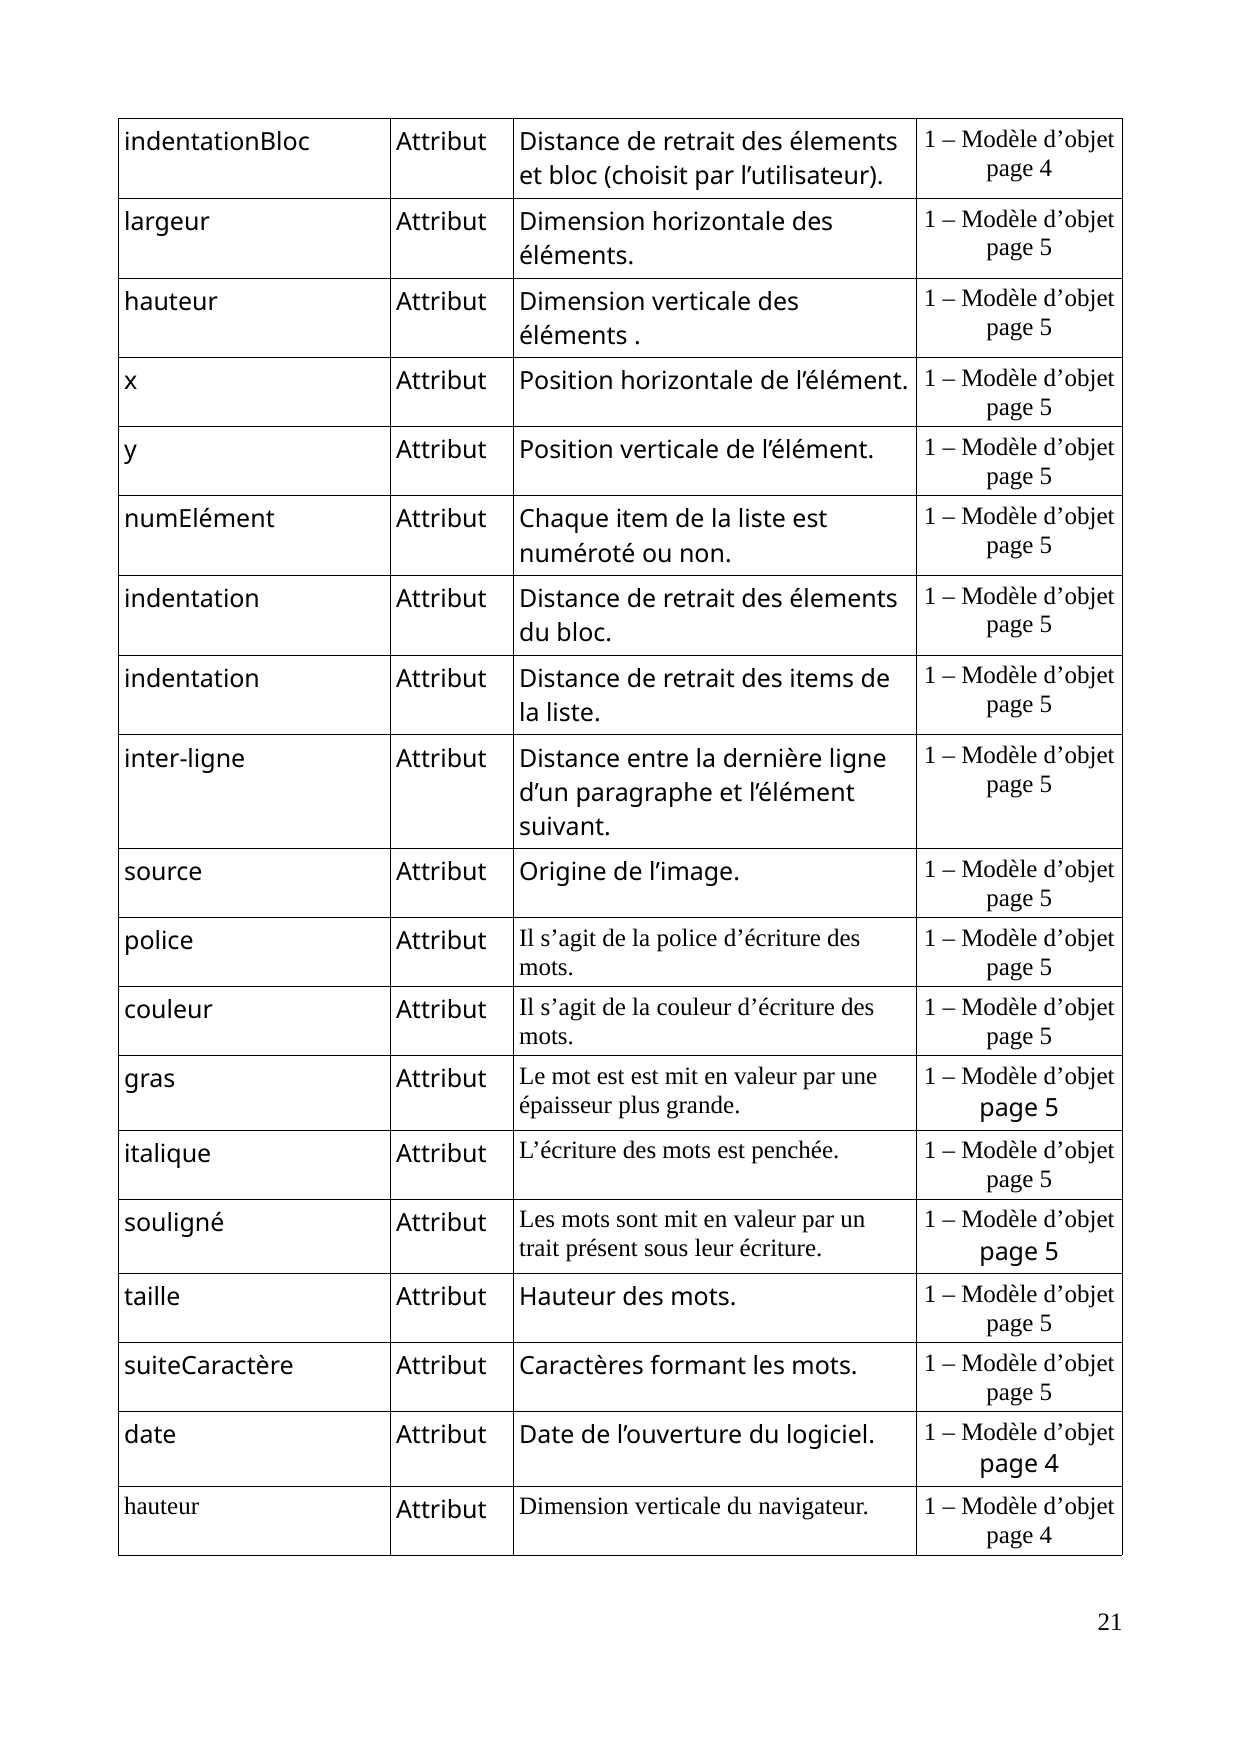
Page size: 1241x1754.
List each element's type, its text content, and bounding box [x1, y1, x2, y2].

table_cell 1 – Modèle d’objet page 5 [917, 496, 1122, 575]
table_cell Attribut [391, 918, 513, 986]
table_cell Distance entre la dernière ligne d’un paragraphe et l’élément suivant. [514, 735, 916, 848]
table_cell Attribut [391, 1412, 513, 1486]
table_cell Dimension verticale des éléments . [514, 279, 916, 357]
table_cell Caractères formant les mots. [514, 1343, 916, 1411]
table_cell 1 – Modèle d’objet page 4 [917, 119, 1122, 198]
table_cell inter-ligne [119, 735, 390, 848]
table_cell Attribut [391, 1487, 513, 1555]
table_cell indentation [119, 576, 390, 655]
table_cell Attribut [391, 358, 513, 426]
table_cell 1 – Modèle d’objet page 5 [917, 427, 1122, 495]
table_cell 1 – Modèle d’objet page 5 [917, 918, 1122, 986]
table_cell 1 – Modèle d’objet page 4 [917, 1487, 1122, 1555]
table_cell Il s’agit de la couleur d’écriture des mots. [514, 987, 916, 1055]
table_cell Attribut [391, 1343, 513, 1411]
table_cell Attribut [391, 735, 513, 848]
table_cell 1 – Modèle d’objet page 5 [917, 735, 1122, 848]
table_cell Il s’agit de la police d’écriture des mots. [514, 918, 916, 986]
table_cell Attribut [391, 279, 513, 357]
table_cell Attribut [391, 1274, 513, 1342]
table_cell couleur [119, 987, 390, 1055]
table_cell Distance de retrait des élements du bloc. [514, 576, 916, 655]
table_cell 1 – Modèle d’objet page 5 [917, 576, 1122, 655]
table_cell Chaque item de la liste est numéroté ou non. [514, 496, 916, 575]
table_cell gras [119, 1056, 390, 1130]
table_cell 1 – Modèle d’objet page 5 [917, 987, 1122, 1055]
table_cell italique [119, 1131, 390, 1199]
table_cell 1 – Modèle d’objet page 5 [917, 1056, 1122, 1130]
table_cell Origine de l’image. [514, 849, 916, 917]
table_cell Attribut [391, 576, 513, 655]
table_cell Attribut [391, 199, 513, 277]
table_cell Attribut [391, 1200, 513, 1273]
table_cell 1 – Modèle d’objet page 5 [917, 1131, 1122, 1199]
table_cell Dimension horizontale des éléments. [514, 199, 916, 277]
table_cell Le mot est est mit en valeur par une épaisseur plus grande. [514, 1056, 916, 1130]
table_cell 1 – Modèle d’objet page 5 [917, 849, 1122, 917]
table_cell 1 – Modèle d’objet page 5 [917, 1274, 1122, 1342]
table_cell x [119, 358, 390, 426]
table_cell 1 – Modèle d’objet page 5 [917, 656, 1122, 734]
table_cell numElément [119, 496, 390, 575]
table_cell largeur [119, 199, 390, 277]
table_cell souligné [119, 1200, 390, 1273]
table_cell Position verticale de l’élément. [514, 427, 916, 495]
table_cell Attribut [391, 496, 513, 575]
table_cell 1 – Modèle d’objet page 4 [917, 1412, 1122, 1486]
table_cell hauteur [119, 1487, 390, 1555]
table_cell 1 – Modèle d’objet page 5 [917, 199, 1122, 277]
table_cell Attribut [391, 656, 513, 734]
table_cell Dimension verticale du navigateur. [514, 1487, 916, 1555]
table_cell Position horizontale de l’élément. [514, 358, 916, 426]
table_cell hauteur [119, 279, 390, 357]
table_cell source [119, 849, 390, 917]
table_cell Attribut [391, 1131, 513, 1199]
table_cell L’écriture des mots est penchée. [514, 1131, 916, 1199]
table_cell y [119, 427, 390, 495]
table_cell date [119, 1412, 390, 1486]
table_cell suiteCaractère [119, 1343, 390, 1411]
table_cell Hauteur des mots. [514, 1274, 916, 1342]
table_cell Distance de retrait des items de la liste. [514, 656, 916, 734]
table_cell 1 – Modèle d’objet page 5 [917, 1200, 1122, 1273]
table_cell 1 – Modèle d’objet page 5 [917, 279, 1122, 357]
table_cell Attribut [391, 427, 513, 495]
table_cell Les mots sont mit en valeur par un trait présent sous leur écriture. [514, 1200, 916, 1273]
table_cell Date de l’ouverture du logiciel. [514, 1412, 916, 1486]
table_cell Attribut [391, 119, 513, 198]
table_cell taille [119, 1274, 390, 1342]
table_cell Attribut [391, 1056, 513, 1130]
table_cell Attribut [391, 987, 513, 1055]
table_cell indentationBloc [119, 119, 390, 198]
table_cell indentation [119, 656, 390, 734]
table_cell Attribut [391, 849, 513, 917]
table_cell 1 – Modèle d’objet page 5 [917, 358, 1122, 426]
table_cell Distance de retrait des élements et bloc (choisit par l’utilisateur). [514, 119, 916, 198]
table_cell 1 – Modèle d’objet page 5 [917, 1343, 1122, 1411]
table_cell police [119, 918, 390, 986]
